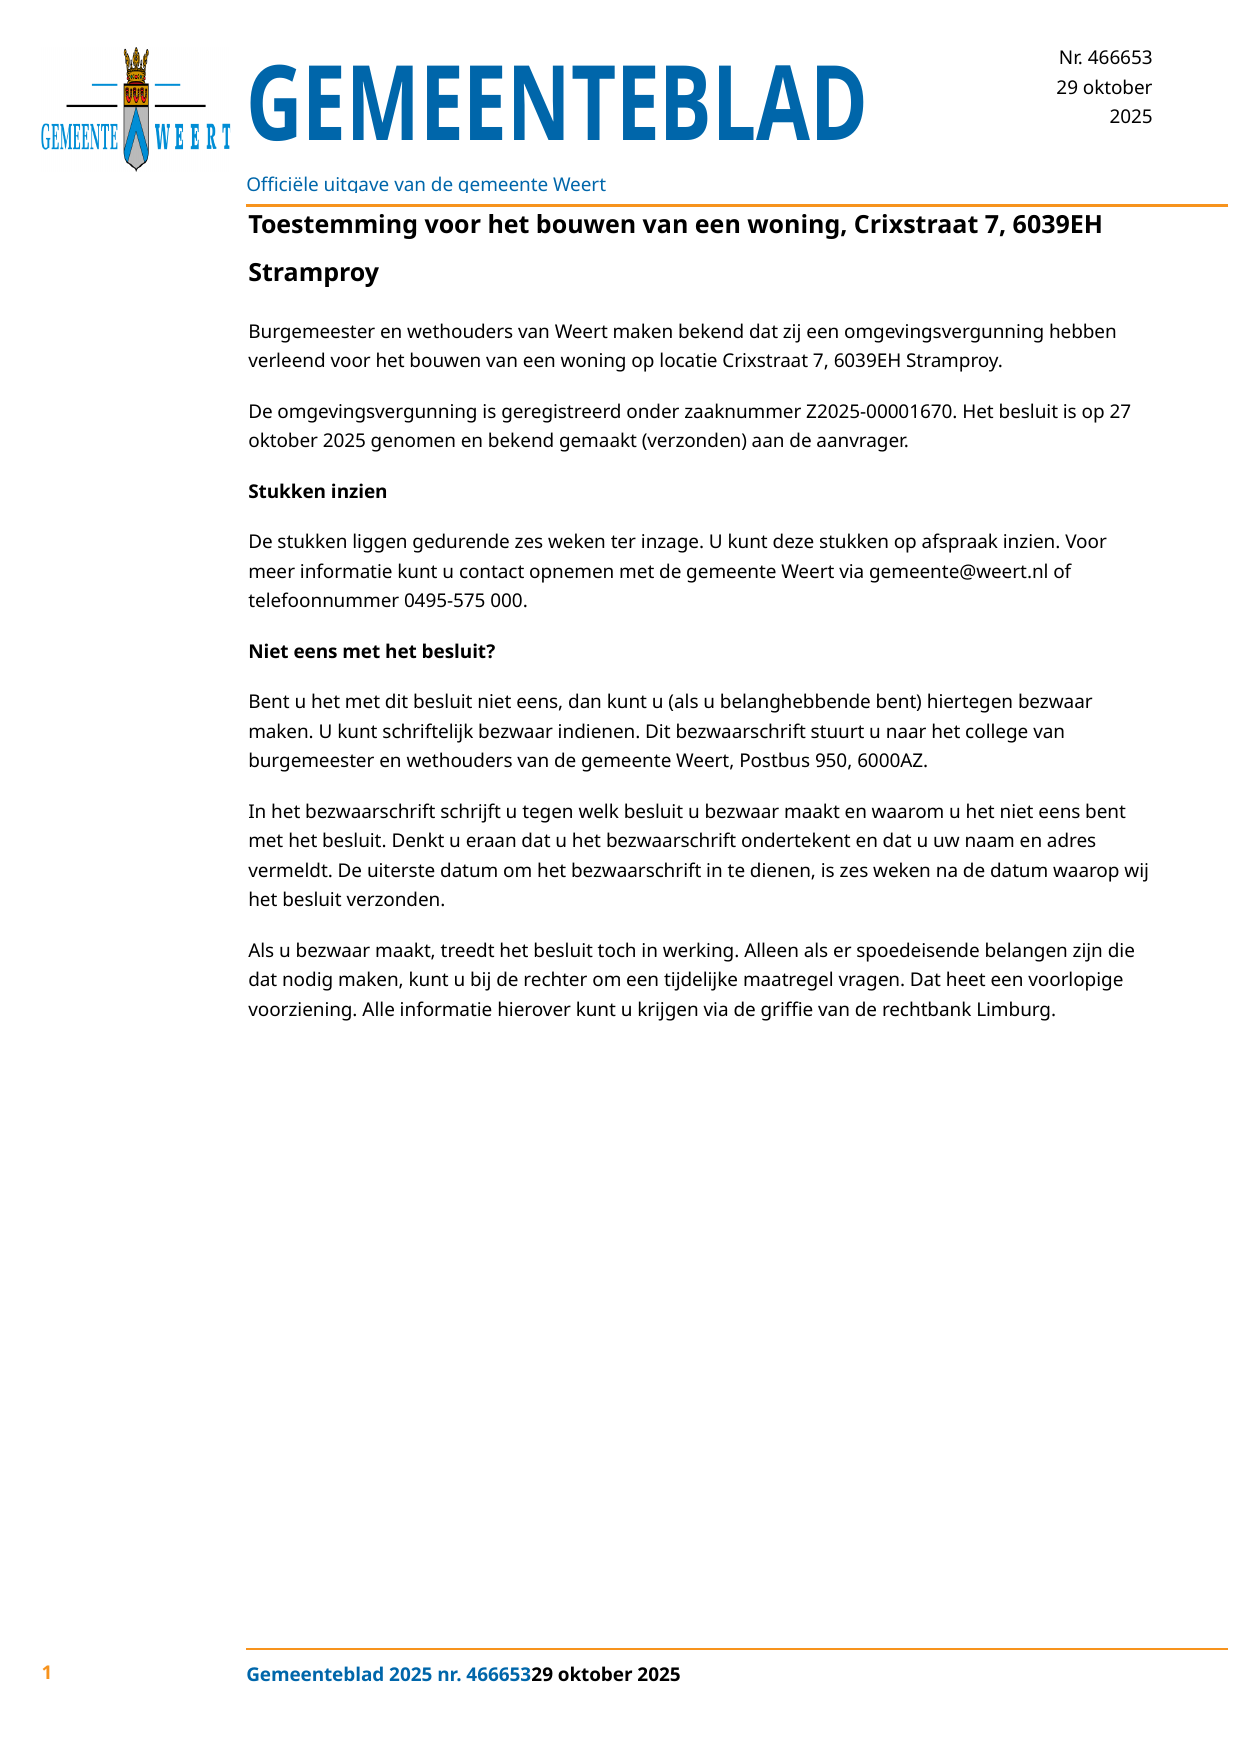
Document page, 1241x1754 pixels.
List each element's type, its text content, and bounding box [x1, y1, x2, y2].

text In het bezwaarschrift schrijft u tegen welk besluit u bezwaar maakt en waarom u het niet eens bent met het besluit. Denkt u eraan dat u het bezwaarschrift ondertekent en dat u uw naam en adres vermeldt. De uiterste datum om het bezwaarschrift in te dienen, is zes weken na de datum waarop wij het besluit verzonden. [248, 798, 1152, 912]
text De omgevingsvergunning is geregistreerd onder zaaknummer Z2025-00001670. Het besluit is op 27 oktober 2025 genomen en bekend gemaakt (verzonden) aan de aanvrager. [248, 398, 1152, 453]
text Toestemming voor het bouwen van een woning, Crixstraat 7, 6039EH Stramproy [248, 207, 1152, 288]
text Niet eens met het besluit? [248, 638, 1152, 664]
text Als u bezwaar maakt, treedt het besluit toch in werking. Alleen als er spoedeisende belangen zijn die dat nodig maken, kunt u bij de rechter om een tijdelijke maatregel vragen. Dat heet een voorlopige voorziening. Alle informatie hierover kunt u krijgen via de griffie van de rechtbank Limburg. [248, 937, 1152, 1022]
text Bent u het met dit besluit niet eens, dan kunt u (als u belanghebbende bent) hiertegen bezwaar maken. U kunt schriftelijk bezwaar indienen. Dit bezwaarschrift stuurt u naar het college van burgemeester en wethouders van de gemeente Weert, Postbus 950, 6000AZ. [248, 688, 1152, 773]
text Stukken inzien [248, 478, 1152, 504]
text De stukken liggen gedurende zes weken ter inzage. U kunt deze stukken op afspraak inzien. Voor meer informatie kunt u contact opnemen met de gemeente Weert via gemeente@weert.nl of telefoonnummer 0495-575 000. [248, 528, 1152, 613]
text Burgemeester en wethouders van Weert maken bekend dat zij een omgevingsvergunning hebben verleend voor het bouwen van een woning op locatie Crixstraat 7, 6039EH Stramproy. [248, 318, 1152, 373]
picture [41, 47, 231, 172]
